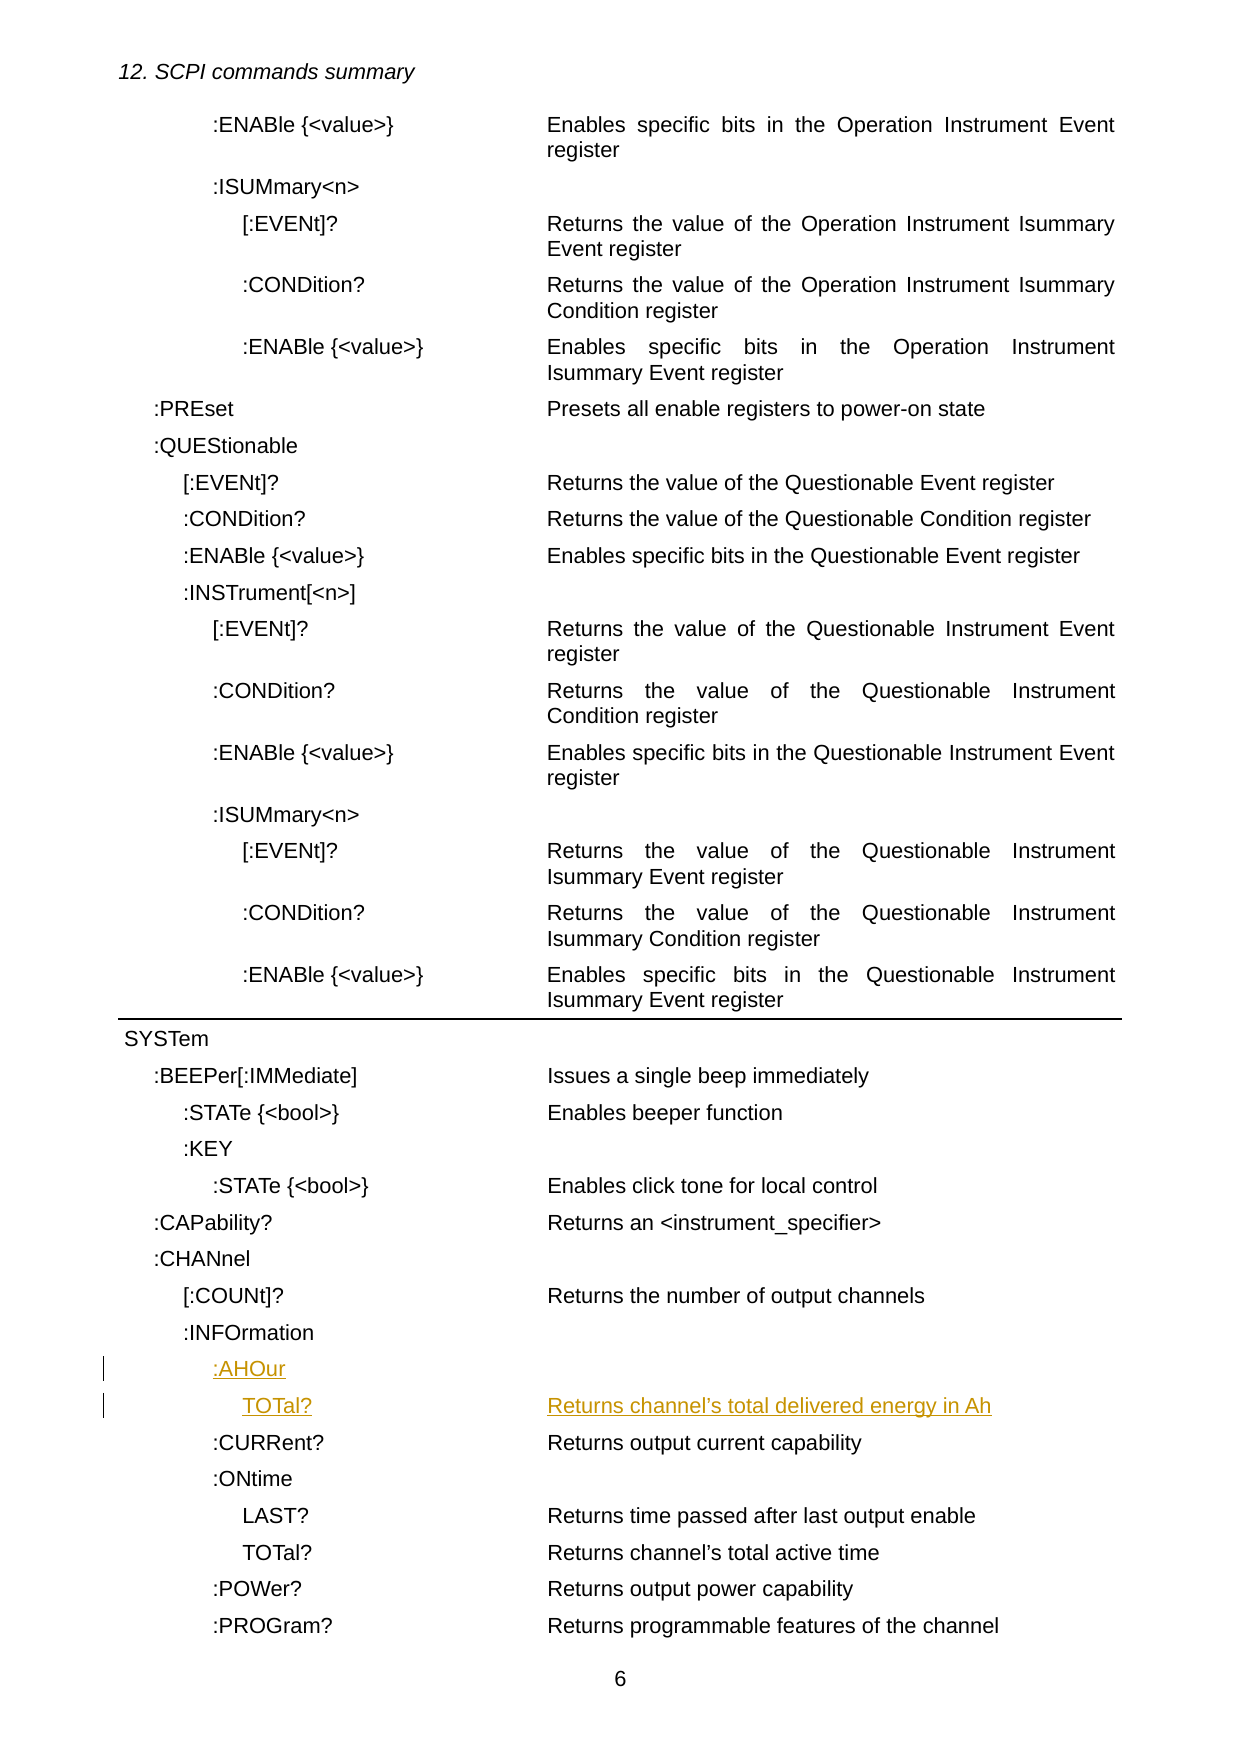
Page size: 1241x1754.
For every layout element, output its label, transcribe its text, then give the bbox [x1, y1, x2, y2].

table_cell :INFOrmation [118, 1314, 541, 1350]
table_cell :CONDition? [118, 672, 541, 734]
table_cell Enables specific bits in the Questionable Instrument Isummary Event register [541, 956, 1122, 1018]
table_cell :ISUMmary<n> [118, 796, 541, 833]
table_cell Enables specific bits in the Operation Instrument Event register [541, 106, 1122, 168]
table_cell :ENABle {<value>} [118, 329, 541, 390]
table_cell Enables specific bits in the Operation Instrument Isummary Event register [541, 329, 1122, 390]
table_cell [541, 427, 1122, 464]
table_cell :AHOur [118, 1350, 541, 1387]
table_cell Returns the value of the Questionable Condition register [541, 500, 1122, 537]
table_cell [541, 168, 1122, 205]
table_cell [:EVENt]? [118, 610, 541, 672]
table_cell Returns channel’s total delivered energy in Ah [541, 1387, 1122, 1424]
table_cell Returns the value of the Operation Instrument Isummary Condition register [541, 267, 1122, 328]
table_cell :ISUMmary<n> [118, 168, 541, 205]
table_cell :ONtime [118, 1460, 541, 1497]
table_cell TOTal? [118, 1534, 541, 1570]
table_cell Returns time passed after last output enable [541, 1497, 1122, 1534]
table_cell [:EVENt]? [118, 833, 541, 894]
table_cell [541, 1460, 1122, 1497]
table_cell Returns output power capability [541, 1570, 1122, 1607]
table_cell :PREset [118, 390, 541, 427]
table_cell Returns the value of the Questionable Instrument Isummary Event register [541, 833, 1122, 894]
table_cell :ENABle {<value>} [118, 734, 541, 796]
table_header [541, 1020, 1122, 1057]
table_cell [541, 1130, 1122, 1167]
table_header SYSTem [118, 1020, 541, 1057]
table_cell :QUEStionable [118, 427, 541, 464]
table_cell Enables beeper function [541, 1094, 1122, 1130]
table_cell :ENABle {<value>} [118, 956, 541, 1018]
table_cell Enables specific bits in the Questionable Event register [541, 537, 1122, 574]
table_cell Returns the value of the Operation Instrument Isummary Event register [541, 205, 1122, 267]
table_cell :CONDition? [118, 500, 541, 537]
table_cell [541, 796, 1122, 833]
table_cell Returns the number of output channels [541, 1277, 1122, 1314]
table_cell Returns output current capability [541, 1424, 1122, 1460]
table_cell Returns the value of the Questionable Instrument Condition register [541, 672, 1122, 734]
table_cell :ENABle {<value>} [118, 106, 541, 168]
table_cell :BEEPer[:IMMediate] [118, 1057, 541, 1094]
table_cell Returns channel’s total active time [541, 1534, 1122, 1570]
table_cell [541, 574, 1122, 610]
table_cell TOTal? [118, 1387, 541, 1424]
table_cell [:EVENt]? [118, 205, 541, 267]
table_cell :KEY [118, 1130, 541, 1167]
table_cell :STATe {<bool>} [118, 1094, 541, 1130]
table_cell Returns an <instrument_specifier> [541, 1204, 1122, 1240]
table_cell Returns programmable features of the channel [541, 1607, 1122, 1644]
table_cell :CURRent? [118, 1424, 541, 1460]
table_cell :CAPability? [118, 1204, 541, 1240]
table_cell Returns the value of the Questionable Instrument Isummary Condition register [541, 895, 1122, 956]
table_cell :CONDition? [118, 267, 541, 328]
table_cell Issues a single beep immediately [541, 1057, 1122, 1094]
table_cell LAST? [118, 1497, 541, 1534]
table_cell :PROGram? [118, 1607, 541, 1644]
table_cell Returns the value of the Questionable Event register [541, 464, 1122, 500]
table_cell Presets all enable registers to power-on state [541, 390, 1122, 427]
table_cell [541, 1350, 1122, 1387]
table_cell Enables specific bits in the Questionable Instrument Event register [541, 734, 1122, 796]
table_cell :STATe {<bool>} [118, 1167, 541, 1204]
table_cell [541, 1240, 1122, 1277]
table_cell Enables click tone for local control [541, 1167, 1122, 1204]
table_cell :INSTrument[<n>] [118, 574, 541, 610]
table_cell :ENABle {<value>} [118, 537, 541, 574]
table_cell [541, 1314, 1122, 1350]
table_cell :POWer? [118, 1570, 541, 1607]
table_cell :CHANnel [118, 1240, 541, 1277]
table_cell [:COUNt]? [118, 1277, 541, 1314]
table_cell [:EVENt]? [118, 464, 541, 500]
table_cell :CONDition? [118, 895, 541, 956]
table_cell Returns the value of the Questionable Instrument Event register [541, 610, 1122, 672]
